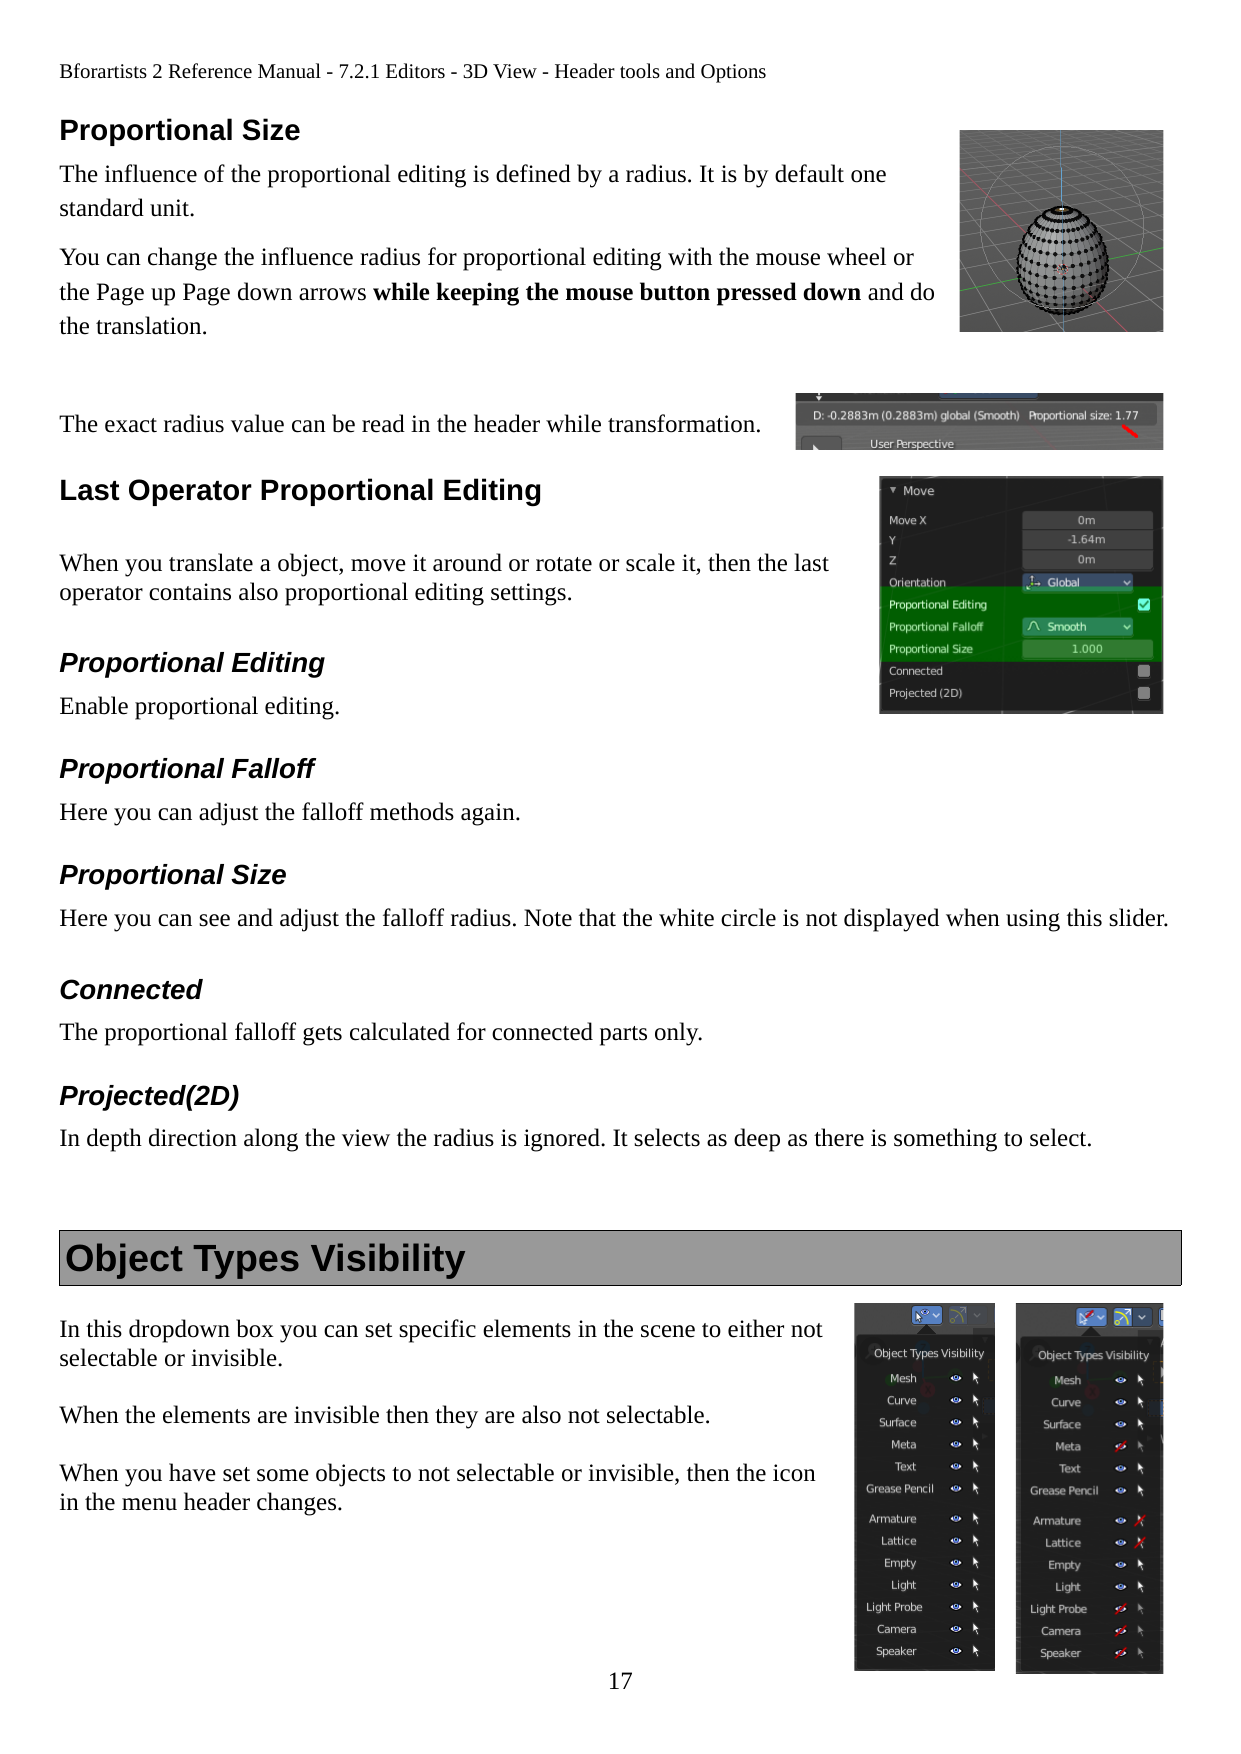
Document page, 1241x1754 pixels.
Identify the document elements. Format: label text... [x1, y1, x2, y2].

text The exact radius value can be read in the header while transformation. [59, 409, 795, 438]
table_header Object Types Visibility [60, 1231, 1181, 1285]
text The proportional falloff gets calculated for connected parts only. [59, 1017, 1181, 1046]
text Enable proportional editing. [59, 691, 1181, 720]
subtitle [1164, 647, 1181, 679]
text In depth direction along the view the radius is ignored. It selects as deep as there is something to select. [59, 1123, 1181, 1152]
text You can change the influence radius for proportional editing with the mouse wheel or the Page up Page down arrows while keeping the mouse button pressed down and do the translation. [59, 242, 1181, 340]
text Here you can see and adjust the falloff radius. Note that the white circle is not displayed when using this slider. [59, 903, 1181, 932]
subtitle Proportional Editing [59, 647, 879, 679]
picture [854, 1303, 995, 1671]
subtitle Proportional Size [59, 113, 1181, 146]
subtitle Last Operator Proportional Editing [59, 473, 1181, 507]
picture [795, 393, 1164, 450]
text Here you can adjust the falloff methods again. [59, 797, 1181, 826]
picture [1015, 1303, 1164, 1674]
subtitle Projected(2D) [59, 1079, 1181, 1111]
subtitle Proportional Size [59, 859, 1181, 891]
picture [959, 130, 1164, 332]
picture [879, 476, 1164, 714]
subtitle Connected [59, 973, 1181, 1005]
text When you translate a object, move it around or rotate or scale it, then the last operator contains also proportional editing settings. [59, 548, 879, 606]
text When the elements are invisible then they are also not selectable. [59, 1400, 854, 1429]
text The influence of the proportional editing is defined by a radius. It is by default one standard unit. [59, 159, 959, 222]
text In this dropdown box you can set specific elements in the scene to either not selectable or invisible. [59, 1314, 854, 1372]
text When you have set some objects to not selectable or invisible, then the icon in the menu header changes. [59, 1458, 854, 1515]
subtitle Proportional Falloff [59, 753, 1181, 785]
